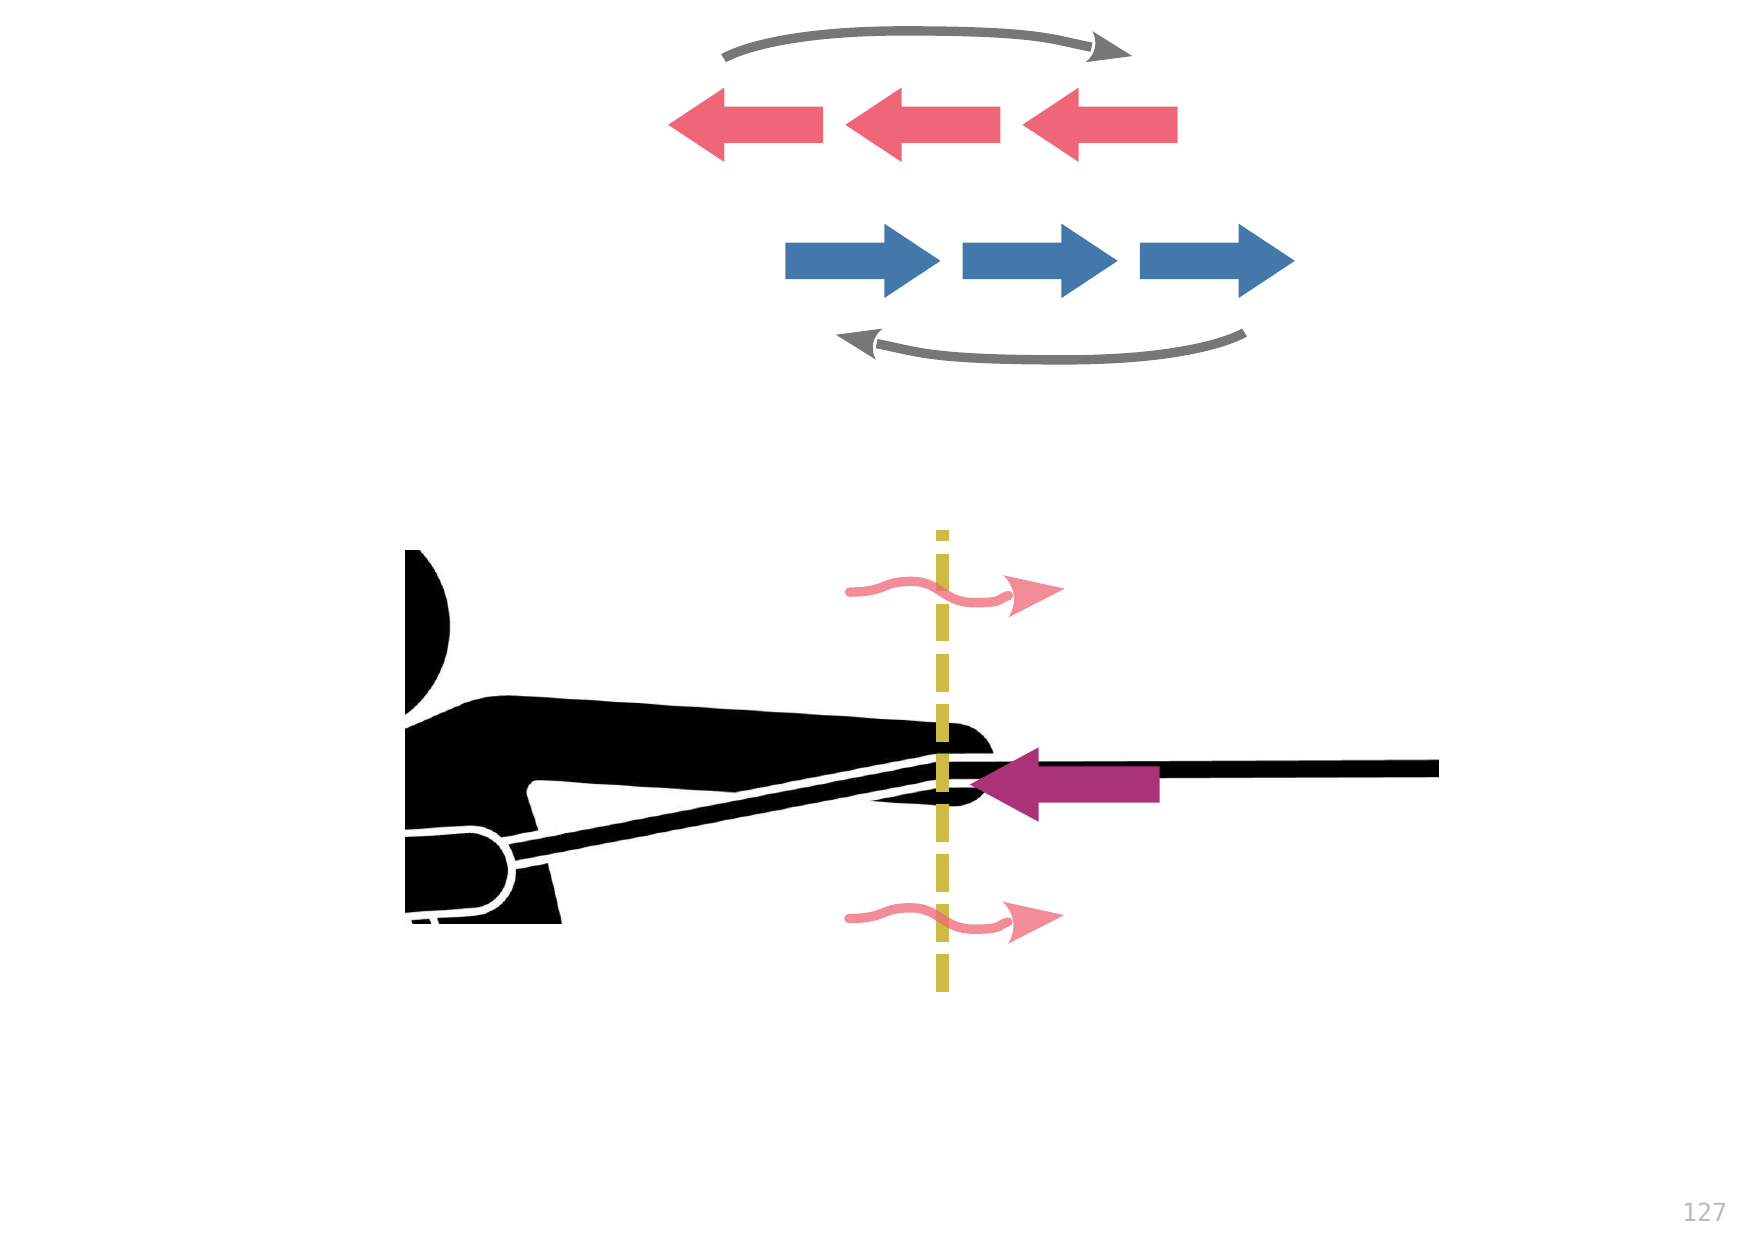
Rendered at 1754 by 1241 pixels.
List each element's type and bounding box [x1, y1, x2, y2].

text_box [962, 223, 1118, 299]
text_box [845, 87, 1001, 162]
text_box [1139, 223, 1295, 299]
picture [405, 550, 1439, 924]
text_box [668, 87, 824, 162]
text_box [1022, 87, 1178, 162]
text_box [785, 223, 941, 299]
text_box [969, 747, 1160, 822]
